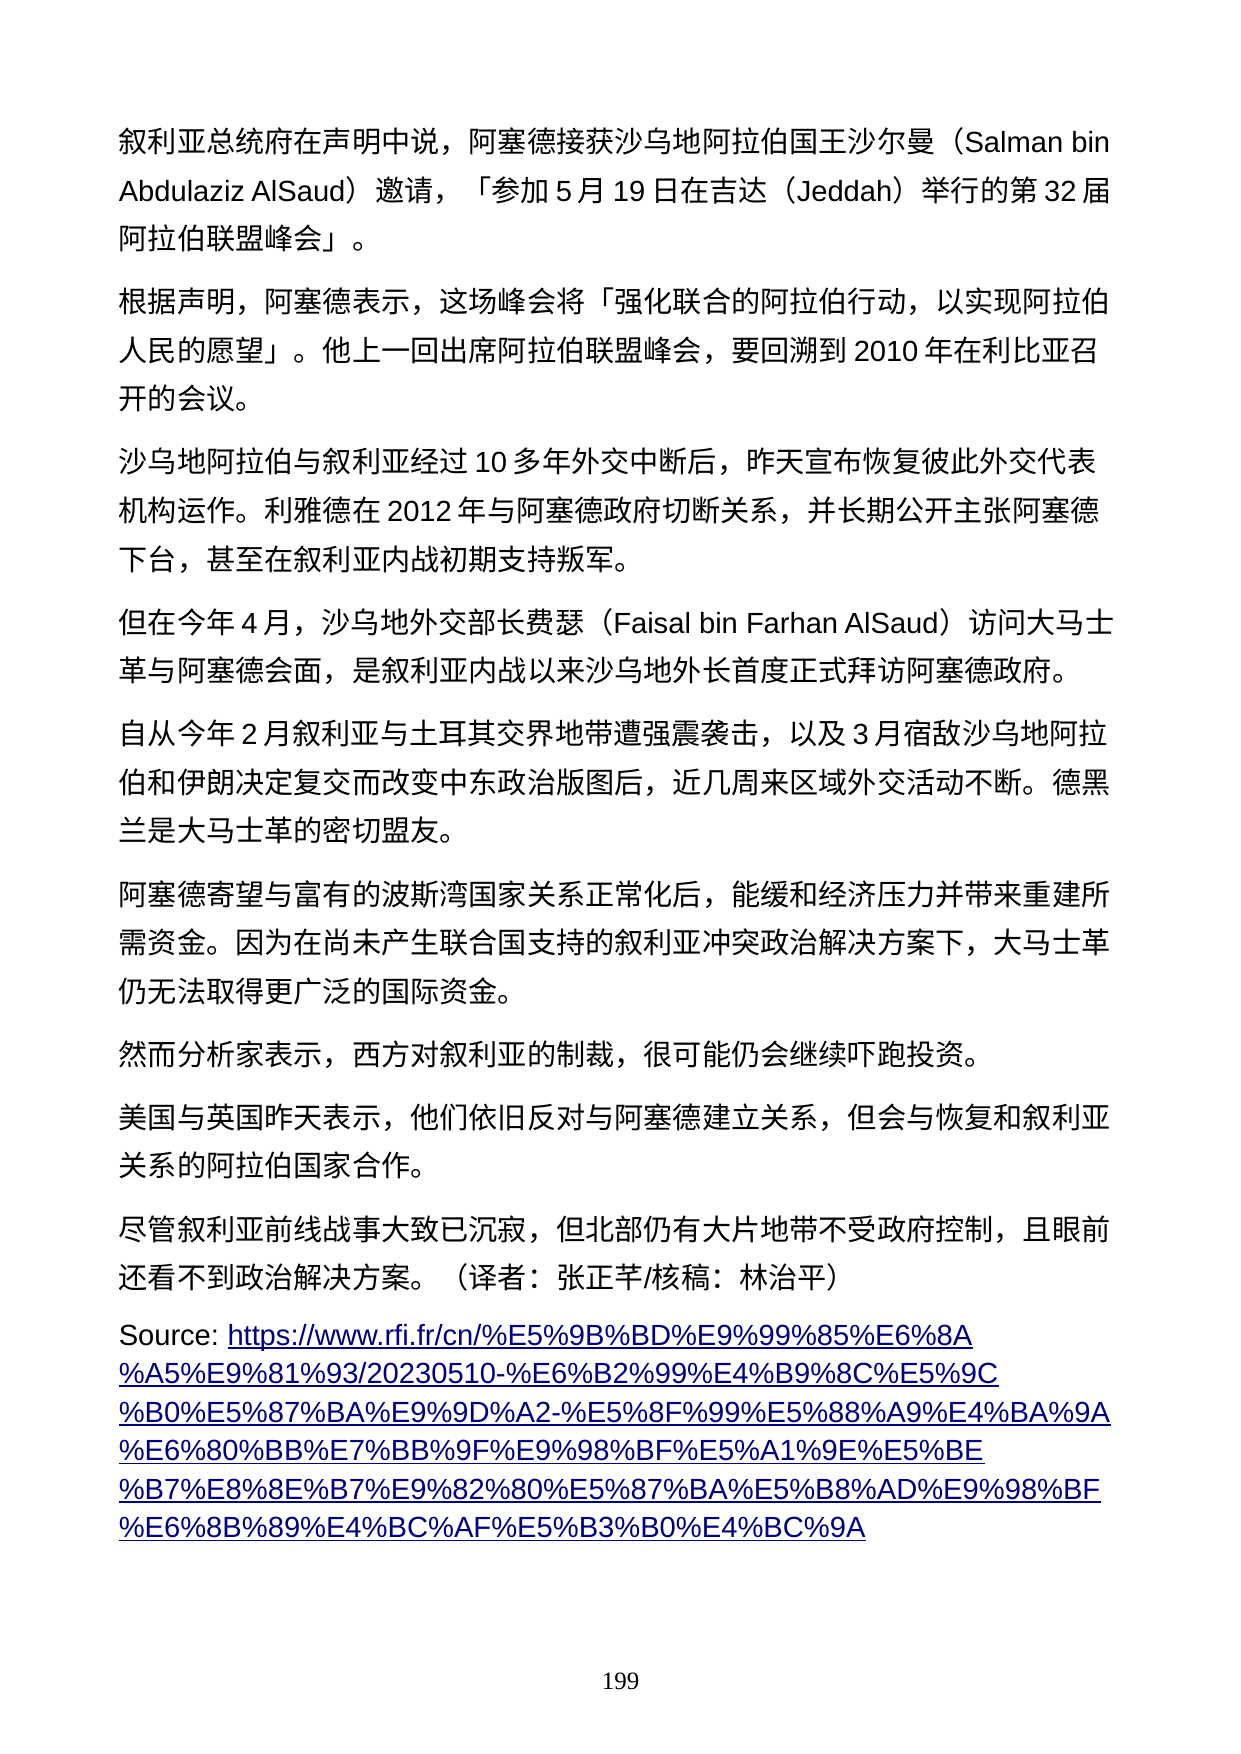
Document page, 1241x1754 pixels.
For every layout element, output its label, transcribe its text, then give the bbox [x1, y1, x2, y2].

text 然而分析家表示，西方对叙利亚的制裁，很可能仍会继续吓跑投资。 [118, 1031, 1122, 1073]
text 根据声明，阿塞德表示，这场峰会将「强化联合的阿拉伯行动，以实现阿拉伯人民的愿望」。他上一回出席阿拉伯联盟峰会，要回溯到2010年在利比亚召开的会议。 [118, 279, 1122, 418]
text 阿塞德寄望与富有的波斯湾国家关系正常化后，能缓和经济压力并带来重建所需资金。因为在尚未产生联合国支持的叙利亚冲突政治解决方案下，大马士革仍无法取得更广泛的国际资金。 [118, 871, 1122, 1010]
text 尽管叙利亚前线战事大致已沉寂，但北部仍有大片地带不受政府控制，且眼前还看不到政治解决方案。（译者：张正芊/核稿：林治平） [118, 1206, 1122, 1297]
text 沙乌地阿拉伯与叙利亚经过10多年外交中断后，昨天宣布恢复彼此外交代表机构运作。利雅德在2012年与阿塞德政府切断关系，并长期公开主张阿塞德下台，甚至在叙利亚内战初期支持叛军。 [118, 439, 1122, 578]
text 美国与英国昨天表示，他们依旧反对与阿塞德建立关系，但会与恢复和叙利亚关系的阿拉伯国家合作。 [118, 1094, 1122, 1185]
text 叙利亚总统府在声明中说，阿塞德接获沙乌地阿拉伯国王沙尔曼（Salman bin Abdulaziz AlSaud）邀请，「参加5月19日在吉达（Jeddah）举行的第32届阿拉伯联盟峰会」。 [118, 118, 1122, 258]
text 但在今年4月，沙乌地外交部长费瑟（Faisal bin Farhan AlSaud）访问大马士革与阿塞德会面，是叙利亚内战以来沙乌地外长首度正式拜访阿塞德政府。 [118, 599, 1122, 690]
text 自从今年2月叙利亚与土耳其交界地带遭强震袭击，以及3月宿敌沙乌地阿拉伯和伊朗决定复交而改变中东政治版图后，近几周来区域外交活动不断。德黑兰是大马士革的密切盟友。 [118, 711, 1122, 850]
text Source: https://www.rfi.fr/cn/%E5%9B%BD%E9%99%85%E6%8A%A5%E9%81%93/20230510-%E6%B2%99%E4%B9%8C%E5%9C%B0%E5%87%BA%E9%9D%A2-%E5%8F%99%E5%88%A9%E4%BA%9A%E6%80%BB%E7%BB%9F%E9%98%BF%E5%A1%9E%E5%BE%B7%E8%8E%B7%E9%82%80%E5%87%BA%E5%B8%AD%E9%98%BF%E6%8B%89%E4%BC%AF%E5%B3%B0%E4%BC%9A [118, 1318, 1122, 1544]
